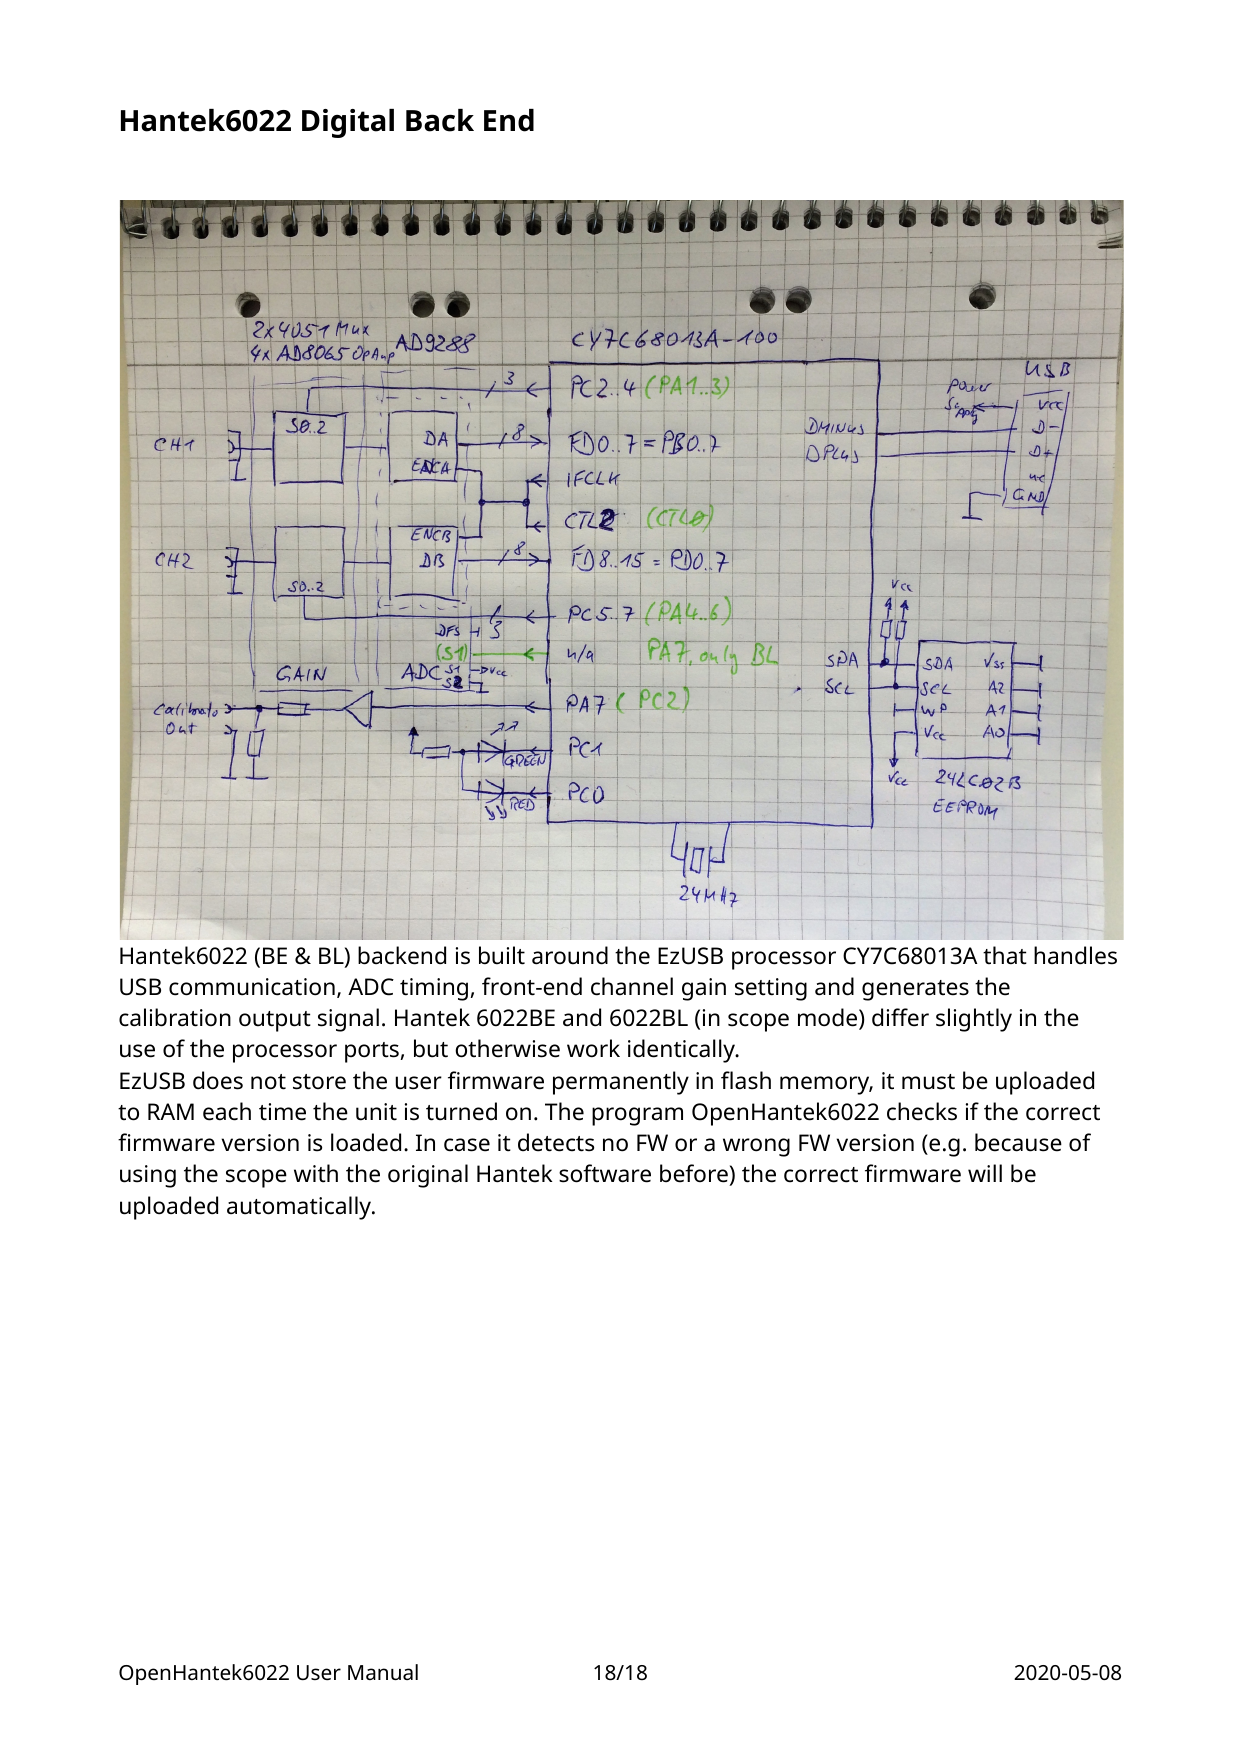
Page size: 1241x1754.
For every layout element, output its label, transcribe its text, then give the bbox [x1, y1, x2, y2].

picture [119, 200, 1124, 940]
text EzUSB does not store the user firmware permanently in flash memory, it must be uploaded to RAM each time the unit is turned on. The program OpenHantek6022 checks if the correct firmware version is loaded. In case it detects no FW or a wrong FW version (e.g. because of using the scope with the original Hantek software before) the correct firmware will be uploaded automatically. [118, 1064, 1122, 1221]
text Hantek6022 (BE & BL) backend is built around the EzUSB processor CY7C68013A that handles USB communication, ADC timing, front-end channel gain setting and generates the calibration output signal. Hantek 6022BE and 6022BL (in scope mode) differ slightly in the use of the processor ports, but otherwise work identically. [118, 871, 1122, 1064]
subtitle Hantek6022 Digital Back End [118, 100, 1122, 140]
